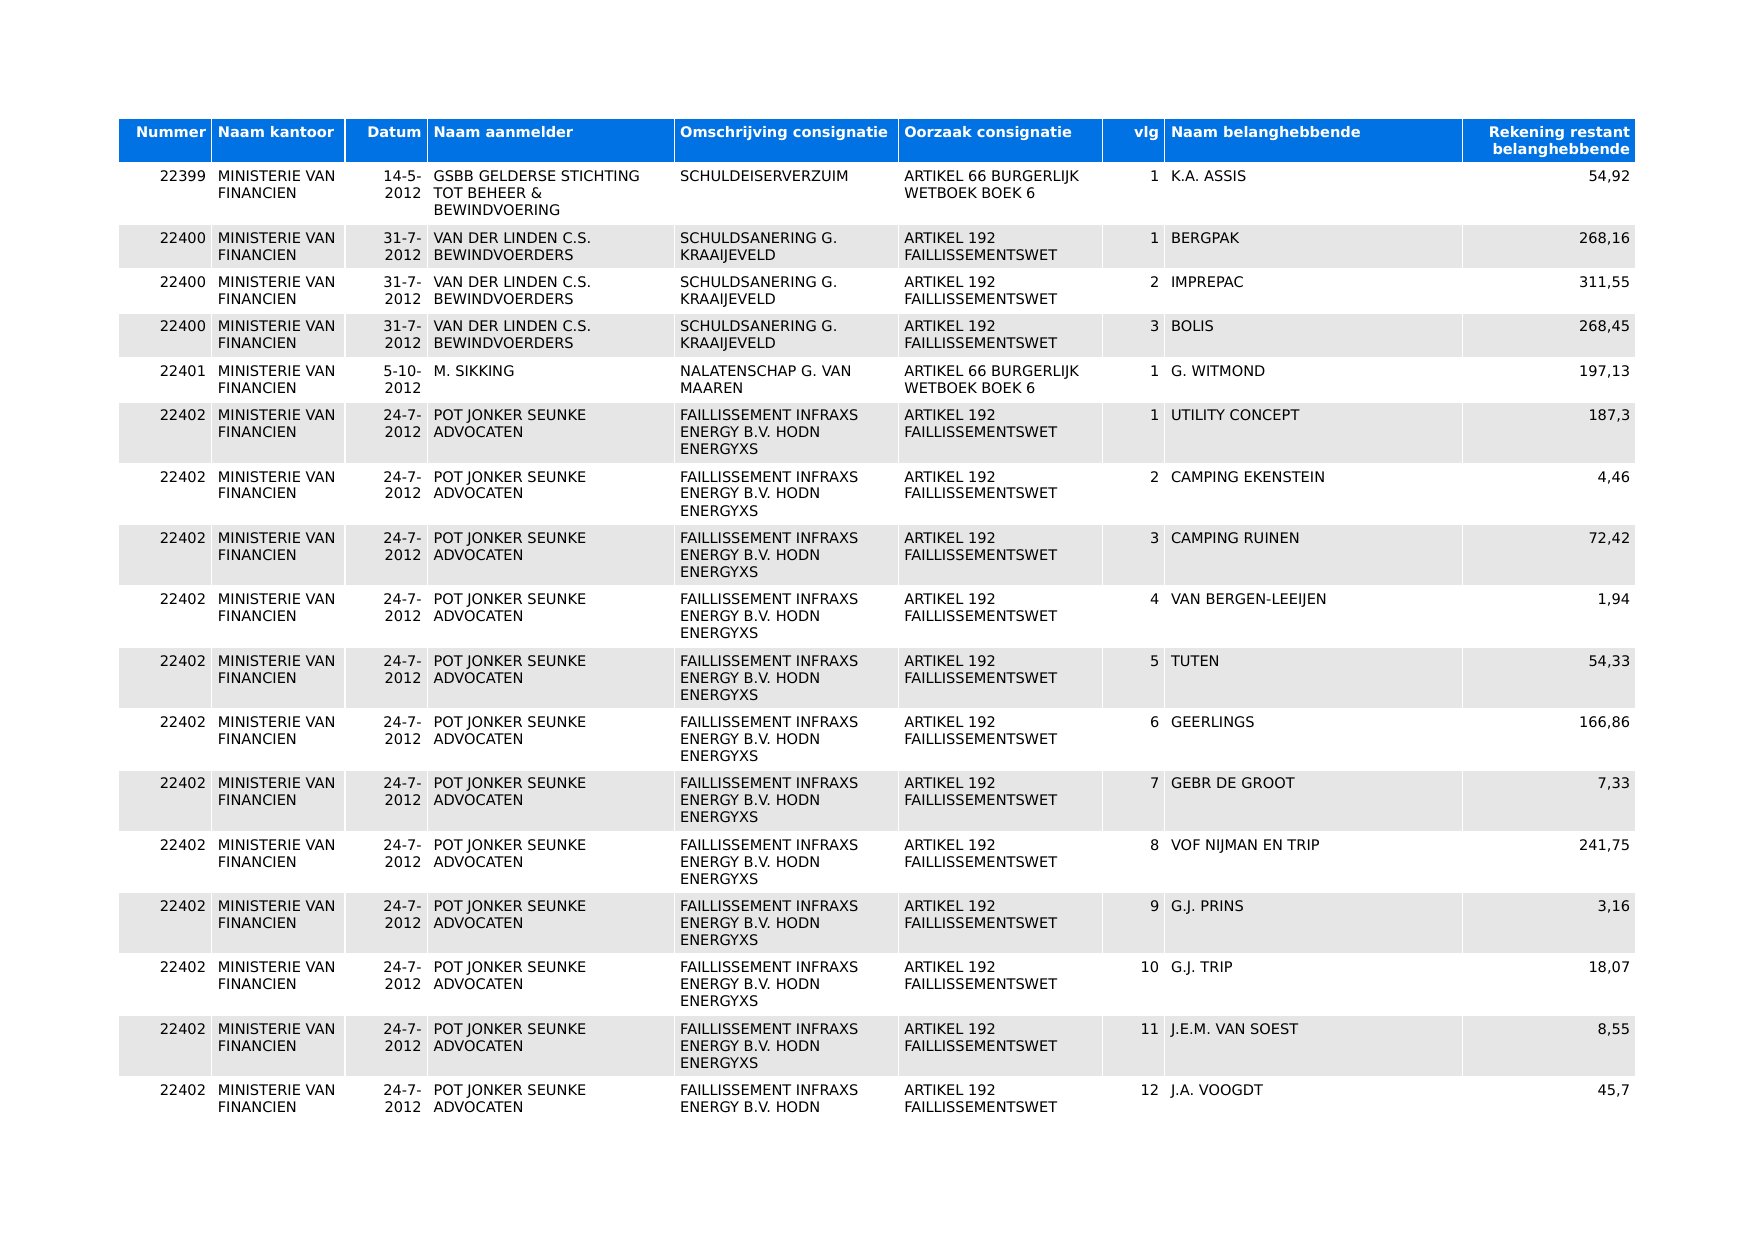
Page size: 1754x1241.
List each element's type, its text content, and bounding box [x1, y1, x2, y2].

table_cell IMPREPAC [1165, 269, 1462, 313]
table_cell 22402 [119, 955, 211, 1015]
table_cell UTILITY CONCEPT [1165, 403, 1462, 463]
table_cell POT JONKER SEUNKE ADVOCATEN [428, 1077, 674, 1121]
table_cell ARTIKEL 192 FAILLISSEMENTSWET [899, 771, 1102, 831]
table_cell VAN BERGEN-LEEIJEN [1165, 586, 1462, 647]
table_cell 6 [1103, 709, 1164, 769]
table_header Naam belanghebbende [1165, 119, 1462, 162]
table_cell 8,55 [1463, 1016, 1635, 1076]
table_cell G. WITMOND [1165, 358, 1462, 401]
table_cell 24-7-2012 [346, 525, 427, 585]
table_header Naam kantoor [212, 119, 344, 162]
table_cell 1 [1103, 358, 1164, 401]
table_cell 8 [1103, 832, 1164, 892]
table_cell 5 [1103, 648, 1164, 708]
table_cell 3 [1103, 525, 1164, 585]
table_cell 45,7 [1463, 1077, 1635, 1121]
table_cell VAN DER LINDEN C.S. BEWINDVOERDERS [428, 269, 674, 313]
table_cell 24-7-2012 [346, 955, 427, 1015]
table_cell 18,07 [1463, 955, 1635, 1015]
table_cell ARTIKEL 192 FAILLISSEMENTSWET [899, 648, 1102, 708]
table_cell 7,33 [1463, 771, 1635, 831]
table_cell POT JONKER SEUNKE ADVOCATEN [428, 403, 674, 463]
table_cell 22402 [119, 709, 211, 769]
table_cell 5-10-2012 [346, 358, 427, 401]
table_cell FAILLISSEMENT INFRAXS ENERGY B.V. HODN ENERGYXS [675, 525, 898, 585]
table_cell MINISTERIE VAN FINANCIEN [212, 832, 344, 892]
table_cell 22400 [119, 269, 211, 313]
table_cell 22402 [119, 771, 211, 831]
table_cell MINISTERIE VAN FINANCIEN [212, 648, 344, 708]
table_cell MINISTERIE VAN FINANCIEN [212, 225, 344, 268]
table_cell MINISTERIE VAN FINANCIEN [212, 955, 344, 1015]
table_cell 7 [1103, 771, 1164, 831]
table_cell 2 [1103, 269, 1164, 313]
table_cell GEERLINGS [1165, 709, 1462, 769]
table_cell 311,55 [1463, 269, 1635, 313]
table_cell G.J. PRINS [1165, 893, 1462, 953]
table_cell SCHULDSANERING G. KRAAIJEVELD [675, 269, 898, 313]
table_cell G.J. TRIP [1165, 955, 1462, 1015]
table_cell 2 [1103, 464, 1164, 524]
table_header Nummer [119, 119, 211, 162]
table_cell 1,94 [1463, 586, 1635, 647]
table_cell 14-5-2012 [346, 164, 427, 224]
table_cell 22400 [119, 225, 211, 268]
table_cell 24-7-2012 [346, 709, 427, 769]
table_cell 22402 [119, 586, 211, 647]
table_cell 11 [1103, 1016, 1164, 1076]
table_cell 22401 [119, 358, 211, 401]
table_header Oorzaak consignatie [899, 119, 1102, 162]
table_cell FAILLISSEMENT INFRAXS ENERGY B.V. HODN ENERGYXS [675, 464, 898, 524]
table_cell CAMPING EKENSTEIN [1165, 464, 1462, 524]
table_cell POT JONKER SEUNKE ADVOCATEN [428, 771, 674, 831]
table_cell MINISTERIE VAN FINANCIEN [212, 314, 344, 357]
table_cell M. SIKKING [428, 358, 674, 401]
table_cell 24-7-2012 [346, 586, 427, 647]
table_cell SCHULDSANERING G. KRAAIJEVELD [675, 225, 898, 268]
table_cell K.A. ASSIS [1165, 164, 1462, 224]
table_cell 22402 [119, 1016, 211, 1076]
table_cell FAILLISSEMENT INFRAXS ENERGY B.V. HODN ENERGYXS [675, 403, 898, 463]
table_cell MINISTERIE VAN FINANCIEN [212, 525, 344, 585]
table_cell 24-7-2012 [346, 1077, 427, 1121]
table_cell POT JONKER SEUNKE ADVOCATEN [428, 832, 674, 892]
table_cell 24-7-2012 [346, 832, 427, 892]
table_cell POT JONKER SEUNKE ADVOCATEN [428, 955, 674, 1015]
table_cell FAILLISSEMENT INFRAXS ENERGY B.V. HODN ENERGYXS [675, 586, 898, 647]
table_cell ARTIKEL 192 FAILLISSEMENTSWET [899, 269, 1102, 313]
table_cell FAILLISSEMENT INFRAXS ENERGY B.V. HODN ENERGYXS [675, 893, 898, 953]
table_cell ARTIKEL 66 BURGERLIJK WETBOEK BOEK 6 [899, 358, 1102, 401]
table_cell 9 [1103, 893, 1164, 953]
table_cell 54,92 [1463, 164, 1635, 224]
table_cell 24-7-2012 [346, 403, 427, 463]
table_cell FAILLISSEMENT INFRAXS ENERGY B.V. HODN ENERGYXS [675, 709, 898, 769]
table_cell TUTEN [1165, 648, 1462, 708]
table_header Omschrijving consignatie [675, 119, 898, 162]
table_cell 22402 [119, 893, 211, 953]
table_cell 22399 [119, 164, 211, 224]
table_cell 31-7-2012 [346, 269, 427, 313]
table_cell 54,33 [1463, 648, 1635, 708]
table_cell 1 [1103, 225, 1164, 268]
table_cell POT JONKER SEUNKE ADVOCATEN [428, 464, 674, 524]
table_cell NALATENSCHAP G. VAN MAAREN [675, 358, 898, 401]
table_cell 12 [1103, 1077, 1164, 1121]
table_cell POT JONKER SEUNKE ADVOCATEN [428, 586, 674, 647]
table_cell 22402 [119, 403, 211, 463]
table_cell MINISTERIE VAN FINANCIEN [212, 586, 344, 647]
table_cell 24-7-2012 [346, 464, 427, 524]
table_cell 24-7-2012 [346, 771, 427, 831]
table_cell 24-7-2012 [346, 1016, 427, 1076]
table_cell ARTIKEL 66 BURGERLIJK WETBOEK BOEK 6 [899, 164, 1102, 224]
table_header Rekening restant belanghebbende [1463, 119, 1635, 162]
table_cell ARTIKEL 192 FAILLISSEMENTSWET [899, 1077, 1102, 1121]
table_cell POT JONKER SEUNKE ADVOCATEN [428, 525, 674, 585]
table_cell 24-7-2012 [346, 648, 427, 708]
table_cell MINISTERIE VAN FINANCIEN [212, 893, 344, 953]
table_cell FAILLISSEMENT INFRAXS ENERGY B.V. HODN ENERGYXS [675, 955, 898, 1015]
table_cell ARTIKEL 192 FAILLISSEMENTSWET [899, 1016, 1102, 1076]
table_cell ARTIKEL 192 FAILLISSEMENTSWET [899, 225, 1102, 268]
table_cell 22402 [119, 525, 211, 585]
table_cell POT JONKER SEUNKE ADVOCATEN [428, 1016, 674, 1076]
table_cell CAMPING RUINEN [1165, 525, 1462, 585]
table_cell J.E.M. VAN SOEST [1165, 1016, 1462, 1076]
table_cell ARTIKEL 192 FAILLISSEMENTSWET [899, 893, 1102, 953]
table_cell ARTIKEL 192 FAILLISSEMENTSWET [899, 832, 1102, 892]
table_cell MINISTERIE VAN FINANCIEN [212, 403, 344, 463]
table_cell GEBR DE GROOT [1165, 771, 1462, 831]
table_cell ARTIKEL 192 FAILLISSEMENTSWET [899, 586, 1102, 647]
table_header Datum [346, 119, 427, 162]
table_cell 31-7-2012 [346, 314, 427, 357]
table_cell 187,3 [1463, 403, 1635, 463]
table_cell ARTIKEL 192 FAILLISSEMENTSWET [899, 314, 1102, 357]
table_cell POT JONKER SEUNKE ADVOCATEN [428, 709, 674, 769]
table_header Naam aanmelder [428, 119, 674, 162]
table_cell GSBB GELDERSE STICHTING TOT BEHEER & BEWINDVOERING [428, 164, 674, 224]
table_cell POT JONKER SEUNKE ADVOCATEN [428, 893, 674, 953]
table_cell VAN DER LINDEN C.S. BEWINDVOERDERS [428, 314, 674, 357]
table_cell ARTIKEL 192 FAILLISSEMENTSWET [899, 464, 1102, 524]
table_cell FAILLISSEMENT INFRAXS ENERGY B.V. HODN ENERGYXS [675, 832, 898, 892]
table_cell ARTIKEL 192 FAILLISSEMENTSWET [899, 955, 1102, 1015]
table_cell MINISTERIE VAN FINANCIEN [212, 709, 344, 769]
table_cell 22402 [119, 832, 211, 892]
table_cell MINISTERIE VAN FINANCIEN [212, 1016, 344, 1076]
table_cell 1 [1103, 164, 1164, 224]
table_cell 31-7-2012 [346, 225, 427, 268]
table_cell 72,42 [1463, 525, 1635, 585]
table_cell MINISTERIE VAN FINANCIEN [212, 464, 344, 524]
table_cell BOLIS [1165, 314, 1462, 357]
table_cell 4,46 [1463, 464, 1635, 524]
table_cell 22402 [119, 464, 211, 524]
table_cell 3 [1103, 314, 1164, 357]
table_cell FAILLISSEMENT INFRAXS ENERGY B.V. HODN ENERGYXS [675, 771, 898, 831]
table_cell 3,16 [1463, 893, 1635, 953]
table_cell 22402 [119, 648, 211, 708]
table_cell MINISTERIE VAN FINANCIEN [212, 269, 344, 313]
table_cell ARTIKEL 192 FAILLISSEMENTSWET [899, 403, 1102, 463]
table_cell 24-7-2012 [346, 893, 427, 953]
table_cell 166,86 [1463, 709, 1635, 769]
table_cell 268,45 [1463, 314, 1635, 357]
table_cell 197,13 [1463, 358, 1635, 401]
table_cell 241,75 [1463, 832, 1635, 892]
table_cell 22400 [119, 314, 211, 357]
table_header vlg [1103, 119, 1164, 162]
table_cell MINISTERIE VAN FINANCIEN [212, 771, 344, 831]
table_cell 1 [1103, 403, 1164, 463]
table_cell POT JONKER SEUNKE ADVOCATEN [428, 648, 674, 708]
table_cell ARTIKEL 192 FAILLISSEMENTSWET [899, 525, 1102, 585]
table_cell 268,16 [1463, 225, 1635, 268]
table_cell ARTIKEL 192 FAILLISSEMENTSWET [899, 709, 1102, 769]
table_cell SCHULDEISERVERZUIM [675, 164, 898, 224]
table_cell 10 [1103, 955, 1164, 1015]
table_cell MINISTERIE VAN FINANCIEN [212, 1077, 344, 1121]
table_cell BERGPAK [1165, 225, 1462, 268]
table_cell FAILLISSEMENT INFRAXS ENERGY B.V. HODN ENERGYXS [675, 1016, 898, 1076]
table_cell 4 [1103, 586, 1164, 647]
table_cell FAILLISSEMENT INFRAXS ENERGY B.V. HODN [675, 1077, 898, 1121]
table_cell VOF NIJMAN EN TRIP [1165, 832, 1462, 892]
table_cell VAN DER LINDEN C.S. BEWINDVOERDERS [428, 225, 674, 268]
table_cell J.A. VOOGDT [1165, 1077, 1462, 1121]
table_cell FAILLISSEMENT INFRAXS ENERGY B.V. HODN ENERGYXS [675, 648, 898, 708]
table_cell SCHULDSANERING G. KRAAIJEVELD [675, 314, 898, 357]
table_cell MINISTERIE VAN FINANCIEN [212, 164, 344, 224]
table_cell MINISTERIE VAN FINANCIEN [212, 358, 344, 401]
table_cell 22402 [119, 1077, 211, 1121]
